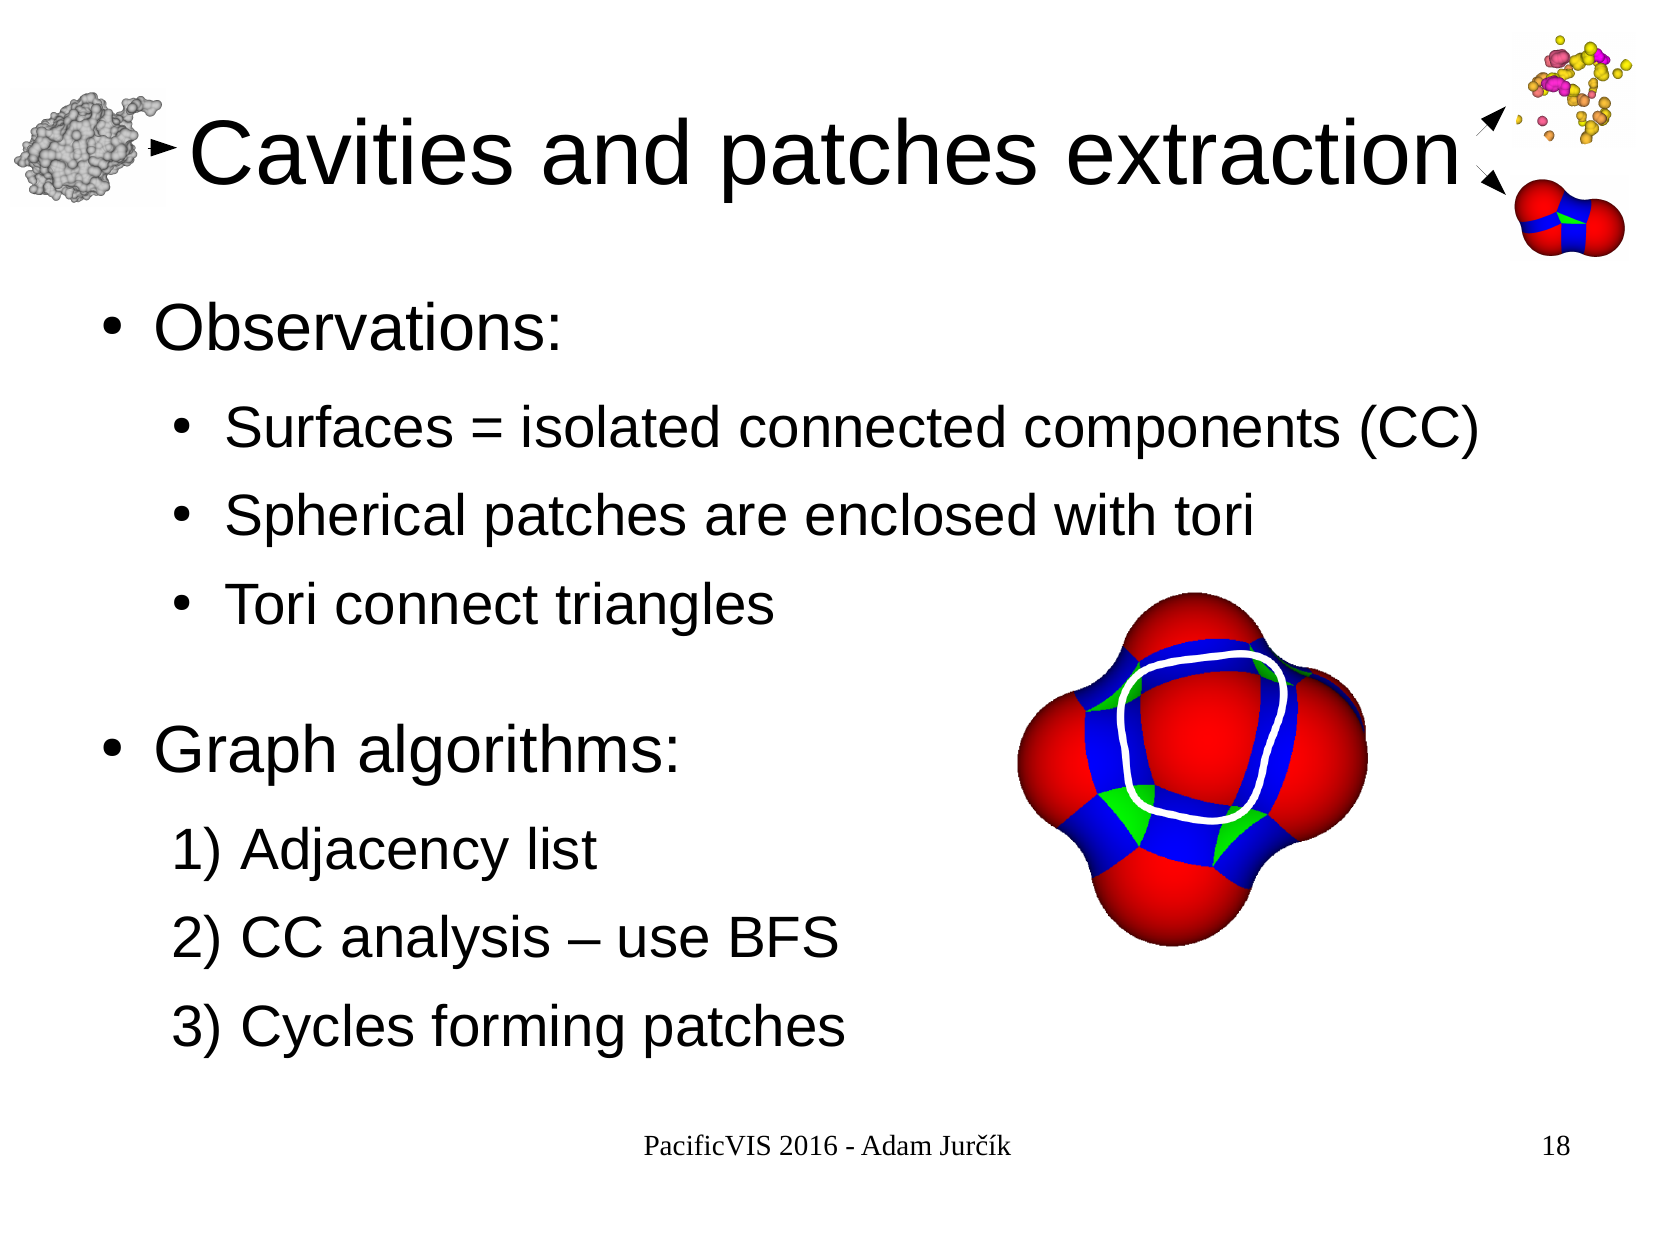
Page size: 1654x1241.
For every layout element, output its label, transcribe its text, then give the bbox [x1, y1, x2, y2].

list Observations: Surfaces = isolated connected components (CC) Spherical patches are enclosed with tori Tori connect triangles Graph algorithms: Adjacency list CC analysis – use BFS Cycles forming patches [82, 290, 1571, 1109]
picture [1510, 175, 1629, 261]
title Cavities and patches extraction [82, 49, 1571, 257]
picture [10, 88, 166, 207]
picture [1512, 32, 1636, 148]
